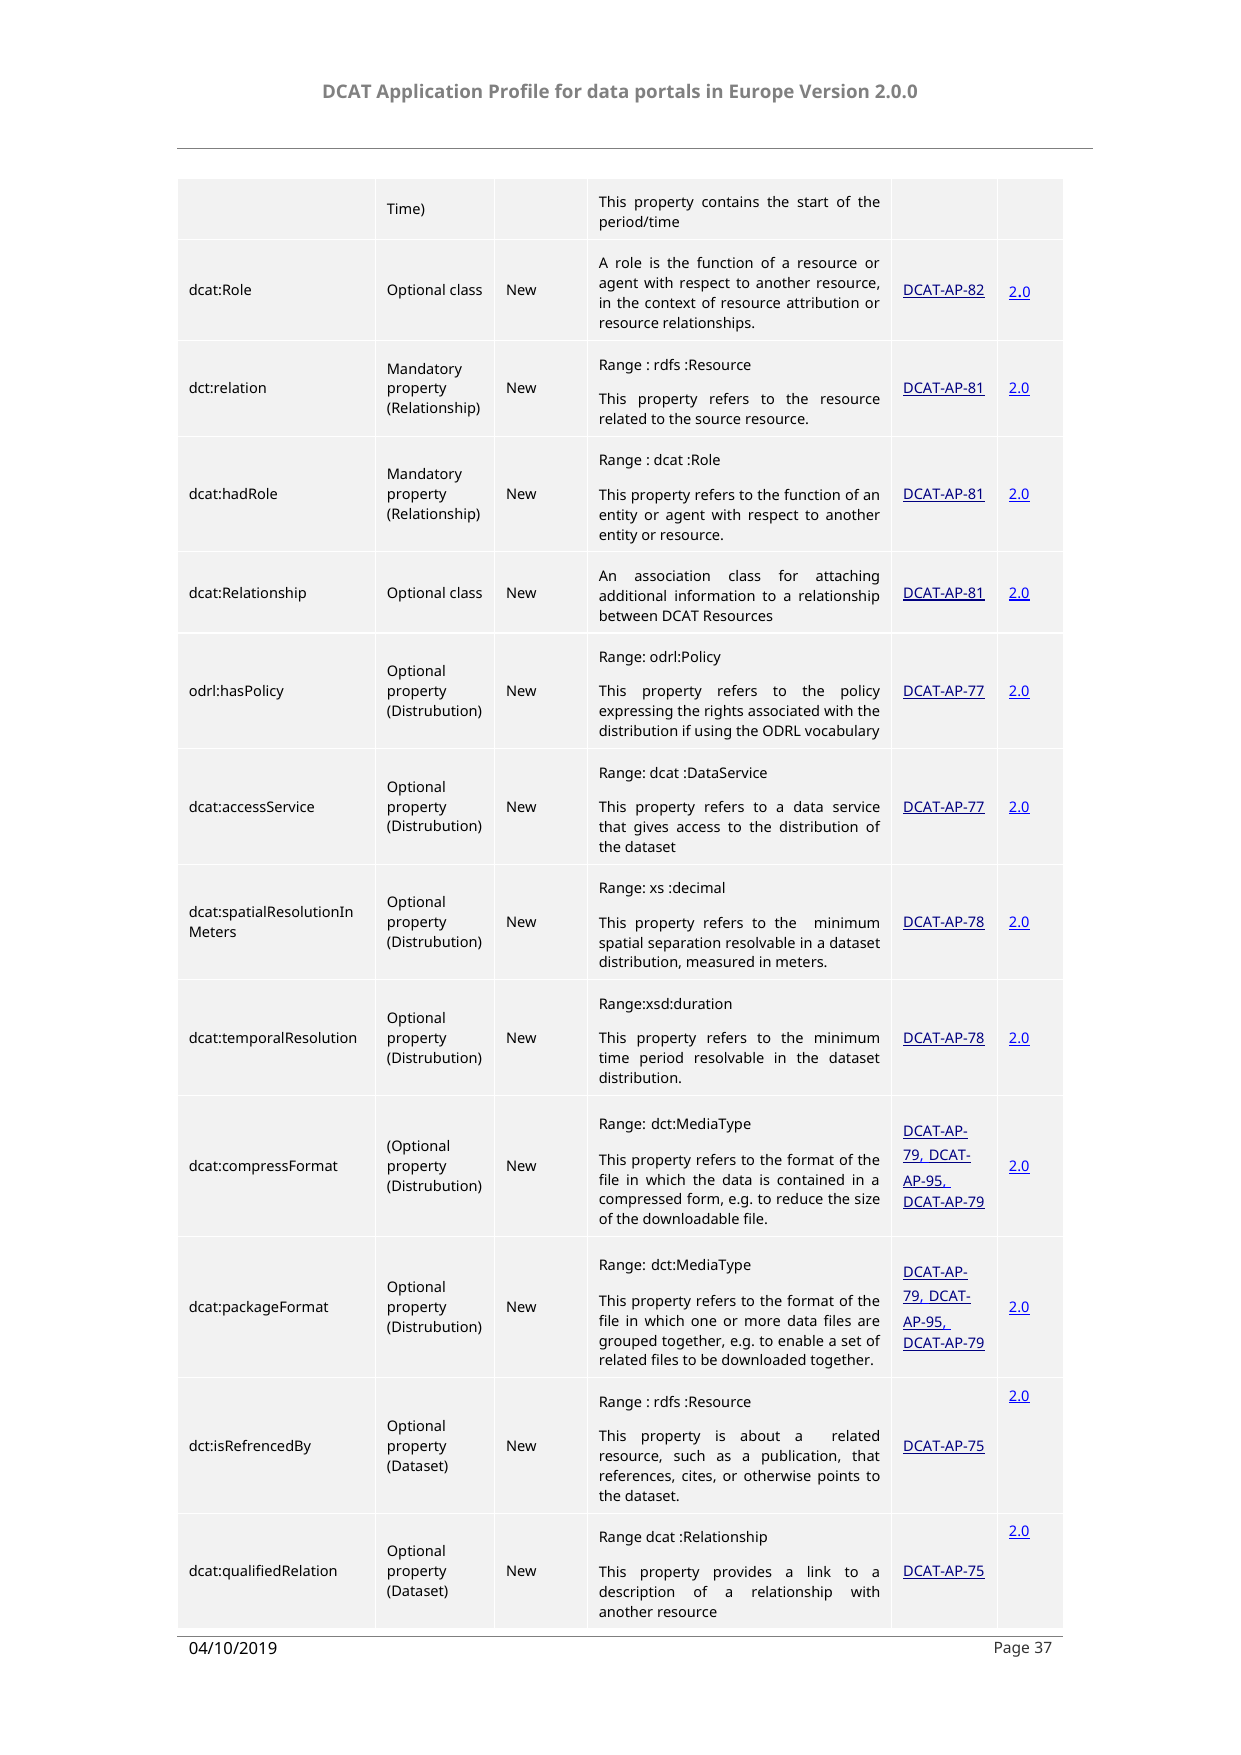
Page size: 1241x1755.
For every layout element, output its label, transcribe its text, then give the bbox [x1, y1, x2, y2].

table_cell New [495, 437, 587, 551]
table_cell This property contains the start of the period/time [588, 179, 891, 239]
table_cell DCAT-AP-79, DCAT-AP-95, DCAT-AP-79 [892, 1237, 997, 1377]
table_cell [998, 179, 1063, 239]
table_cell dcat:Relationship [178, 552, 375, 632]
table_cell Optional property (Distrubution) [376, 980, 494, 1095]
table_cell Optional property (Distrubution) [376, 1237, 494, 1377]
table_cell Range: dct:MediaType This property refers to the format of the file in which the data is contained in a compressed form, e.g. to reduce the size of the downloadable file. [588, 1096, 891, 1236]
table_cell Mandatory property (Relationship) [376, 341, 494, 436]
table_cell DCAT-AP-77 [892, 634, 997, 748]
table_cell DCAT-AP-79, DCAT-AP-95, DCAT-AP-79 [892, 1096, 997, 1236]
table_cell New [495, 1378, 587, 1513]
table_cell dcat:spatialResolutionInMeters [178, 865, 375, 979]
table_cell 2.0 [998, 1237, 1063, 1377]
table_cell New [495, 980, 587, 1095]
table_cell Optional property (Dataset) [376, 1378, 494, 1513]
table_cell DCAT-AP-78 [892, 865, 997, 979]
table_cell DCAT-AP-81 [892, 552, 997, 632]
table_cell Range:xsd:duration This property refers to the minimum time period resolvable in the dataset distribution. [588, 980, 891, 1095]
table_cell Range: xs :decimal This property refers to the minimum spatial separation resolvable in a dataset distribution, measured in meters. [588, 865, 891, 979]
table_cell Optional class [376, 240, 494, 340]
table_cell 2.0 [998, 1514, 1063, 1628]
table_cell dcat:packageFormat [178, 1237, 375, 1377]
table_cell 2.0 [998, 749, 1063, 864]
table_cell A role is the function of a resource or agent with respect to another resource, in the context of resource attribution or resource relationships. [588, 240, 891, 340]
table_cell New [495, 552, 587, 632]
table_cell New [495, 1096, 587, 1236]
table_cell DCAT-AP-78 [892, 980, 997, 1095]
table_cell Range: odrl:Policy This property refers to the policy expressing the rights associated with the distribution if using the ODRL vocabulary [588, 634, 891, 748]
table_cell Range: dcat :DataService This property refers to a data service that gives access to the distribution of the dataset [588, 749, 891, 864]
table_cell New [495, 749, 587, 864]
table_cell An association class for attaching additional information to a relationship between DCAT Resources [588, 552, 891, 632]
table_cell New [495, 1237, 587, 1377]
table_cell dct:relation [178, 341, 375, 436]
table_cell New [495, 1514, 587, 1628]
table_cell 2.0 [998, 865, 1063, 979]
table_cell dcat:compressFormat [178, 1096, 375, 1236]
table_cell Optional property (Distrubution) [376, 749, 494, 864]
table_cell Optional class [376, 552, 494, 632]
table_cell 2.0 [998, 1378, 1063, 1513]
table_cell 2.0 [998, 552, 1063, 632]
table_cell New [495, 240, 587, 340]
table_cell Optional property (Dataset) [376, 1514, 494, 1628]
table_cell DCAT-AP-81 [892, 341, 997, 436]
table_cell 2.0 [998, 240, 1063, 340]
table_cell Optional property (Distrubution) [376, 865, 494, 979]
table_cell 2.0 [998, 1096, 1063, 1236]
table_cell DCAT-AP-82 [892, 240, 997, 340]
table_cell 2.0 [998, 437, 1063, 551]
table_cell DCAT-AP-75 [892, 1378, 997, 1513]
table_cell dcat:qualifiedRelation [178, 1514, 375, 1628]
table_cell 2.0 [998, 980, 1063, 1095]
table_cell [178, 179, 375, 239]
table_cell New [495, 634, 587, 748]
table_cell dcat:Role [178, 240, 375, 340]
table_cell Range dcat :Relationship This property provides a link to a description of a relationship with another resource [588, 1514, 891, 1628]
table_cell New [495, 341, 587, 436]
table_cell [495, 179, 587, 239]
table_cell dct:isRefrencedBy [178, 1378, 375, 1513]
table_cell 2.0 [998, 634, 1063, 748]
table_cell DCAT-AP-81 [892, 437, 997, 551]
table_cell DCAT-AP-77 [892, 749, 997, 864]
table_cell dcat:accessService [178, 749, 375, 864]
table_cell Range : rdfs :Resource This property is about a related resource, such as a publication, that references, cites, or otherwise points to the dataset. [588, 1378, 891, 1513]
table_cell Range: dct:MediaType This property refers to the format of the file in which one or more data files are grouped together, e.g. to enable a set of related files to be downloaded together. [588, 1237, 891, 1377]
table_cell Range : rdfs :Resource This property refers to the resource related to the source resource. [588, 341, 891, 436]
table_cell [892, 179, 997, 239]
table_cell 2.0 [998, 341, 1063, 436]
table_cell (Optional property (Distrubution) [376, 1096, 494, 1236]
table_cell dcat:temporalResolution [178, 980, 375, 1095]
table_cell odrl:hasPolicy [178, 634, 375, 748]
table_cell Range : dcat :Role This property refers to the function of an entity or agent with respect to another entity or resource. [588, 437, 891, 551]
table_cell Mandatory property (Relationship) [376, 437, 494, 551]
table_cell New [495, 865, 587, 979]
table_cell Time) [376, 179, 494, 239]
table_cell Optional property (Distrubution) [376, 634, 494, 748]
table_cell dcat:hadRole [178, 437, 375, 551]
table_cell DCAT-AP-75 [892, 1514, 997, 1628]
